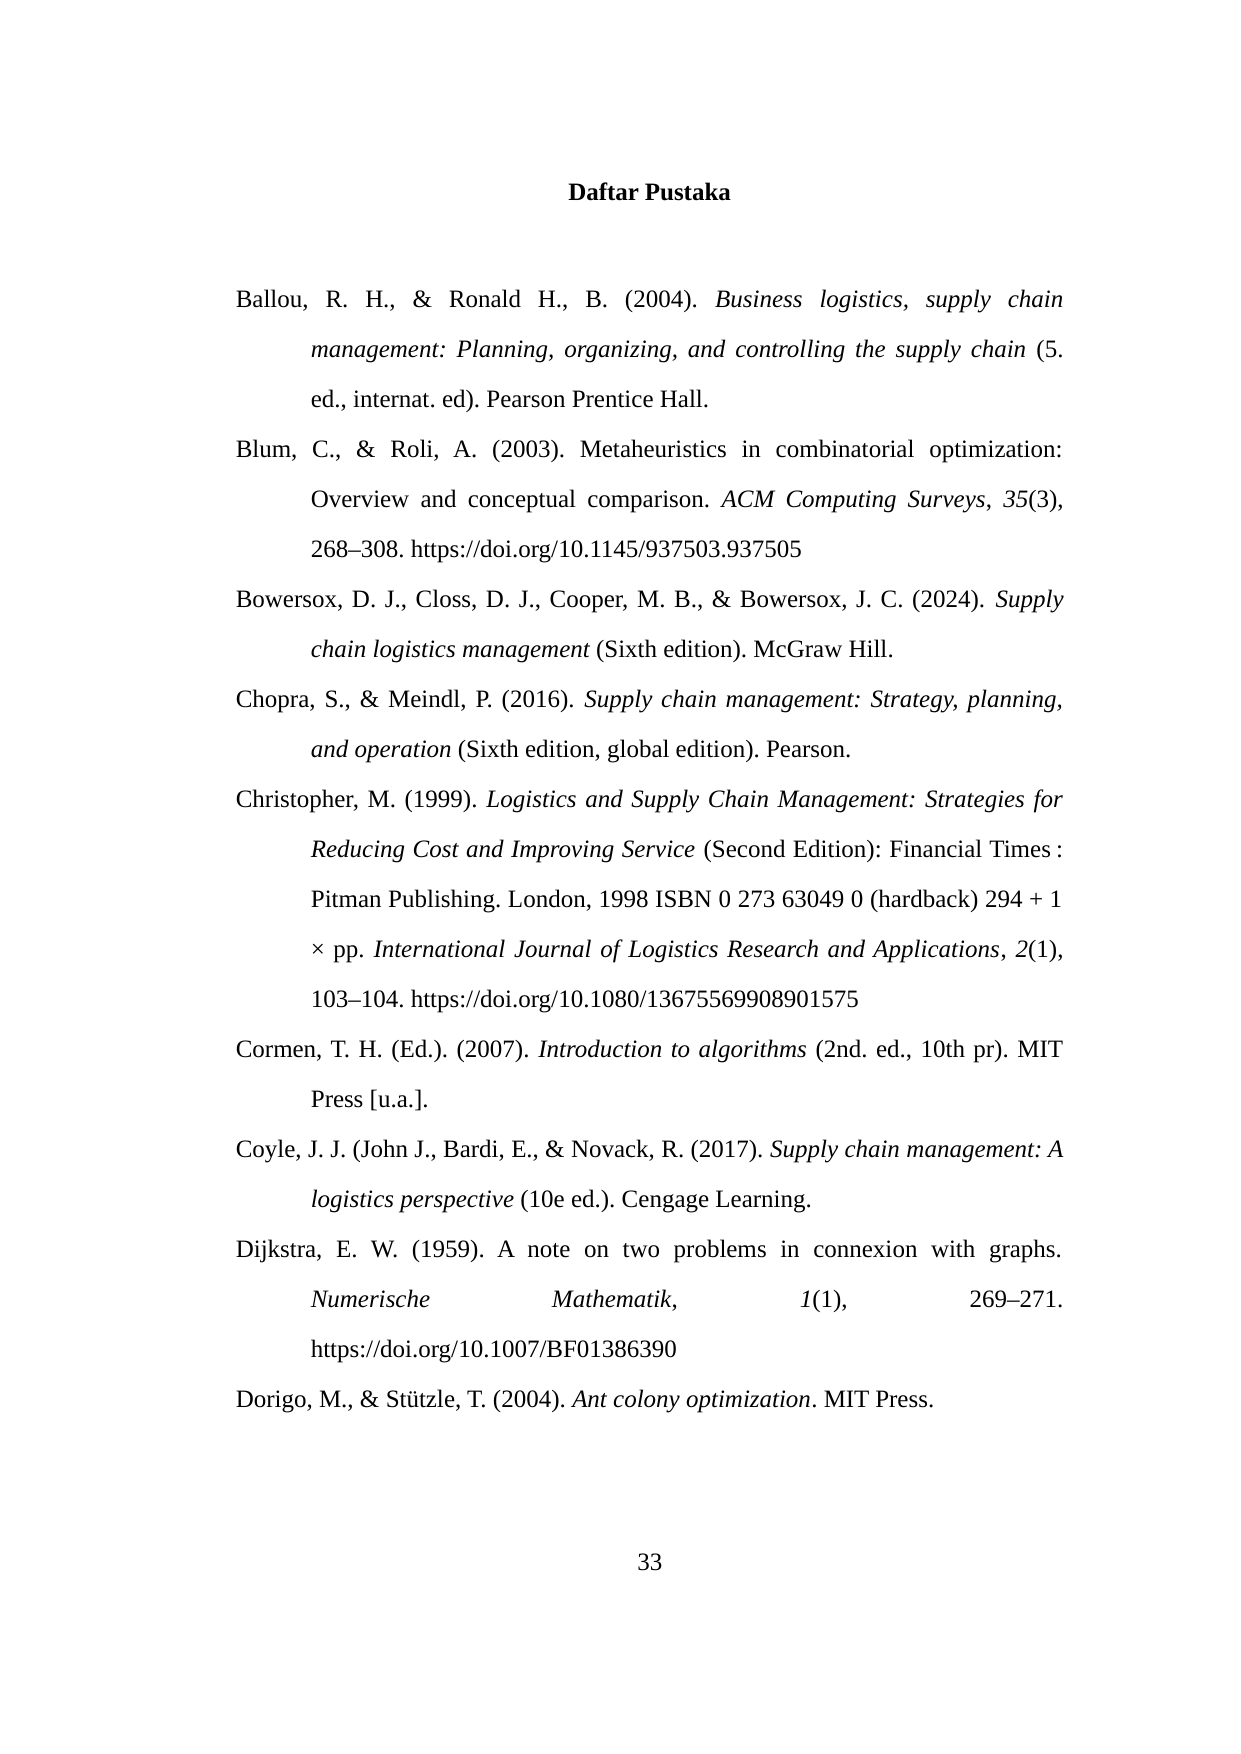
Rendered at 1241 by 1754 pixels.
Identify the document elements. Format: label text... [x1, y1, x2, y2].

text Chopra, S., & Meindl, P. (2016). Supply chain management: Strategy, planning, and operation (Sixth edition, global edition). Pearson. [236, 663, 1063, 763]
text Bowersox, D. J., Closs, D. J., Cooper, M. B., & Bowersox, J. C. (2024). Supply chain logistics management (Sixth edition). McGraw Hill. [236, 563, 1063, 663]
text Ballou, R. H., & Ronald H., B. (2004). Business logistics, supply chain management: Planning, organizing, and controlling the supply chain (5. ed., internat. ed). Pearson Prentice Hall. [236, 263, 1063, 413]
text Cormen, T. H. (Ed.). (2007). Introduction to algorithms (2nd. ed., 10th pr). MIT Press [u.a.]. [236, 1013, 1063, 1113]
text Dijkstra, E. W. (1959). A note on two problems in connexion with graphs. Numerische Mathematik, 1(1), 269–271. https://doi.org/10.1007/BF01386390 [236, 1213, 1063, 1363]
subtitle Daftar Pustaka [236, 177, 1063, 206]
text Blum, C., & Roli, A. (2003). Metaheuristics in combinatorial optimization: Overview and conceptual comparison. ACM Computing Surveys, 35(3), 268–308. https://doi.org/10.1145/937503.937505 [236, 413, 1063, 563]
text Coyle, J. J. (John J., Bardi, E., & Novack, R. (2017). Supply chain management: A logistics perspective (10e ed.). Cengage Learning. [236, 1113, 1063, 1213]
text Dorigo, M., & Stützle, T. (2004). Ant colony optimization. MIT Press. [236, 1363, 1063, 1413]
text Christopher, M. (1999). Logistics and Supply Chain Management: Strategies for Reducing Cost and Improving Service (Second Edition): Financial Times : Pitman Publishing. London, 1998 ISBN 0 273 63049 0 (hardback) 294 + 1 × pp. International Journal of Logistics Research and Applications, 2(1), 103–104. https://doi.org/10.1080/13675569908901575 [236, 763, 1063, 1013]
